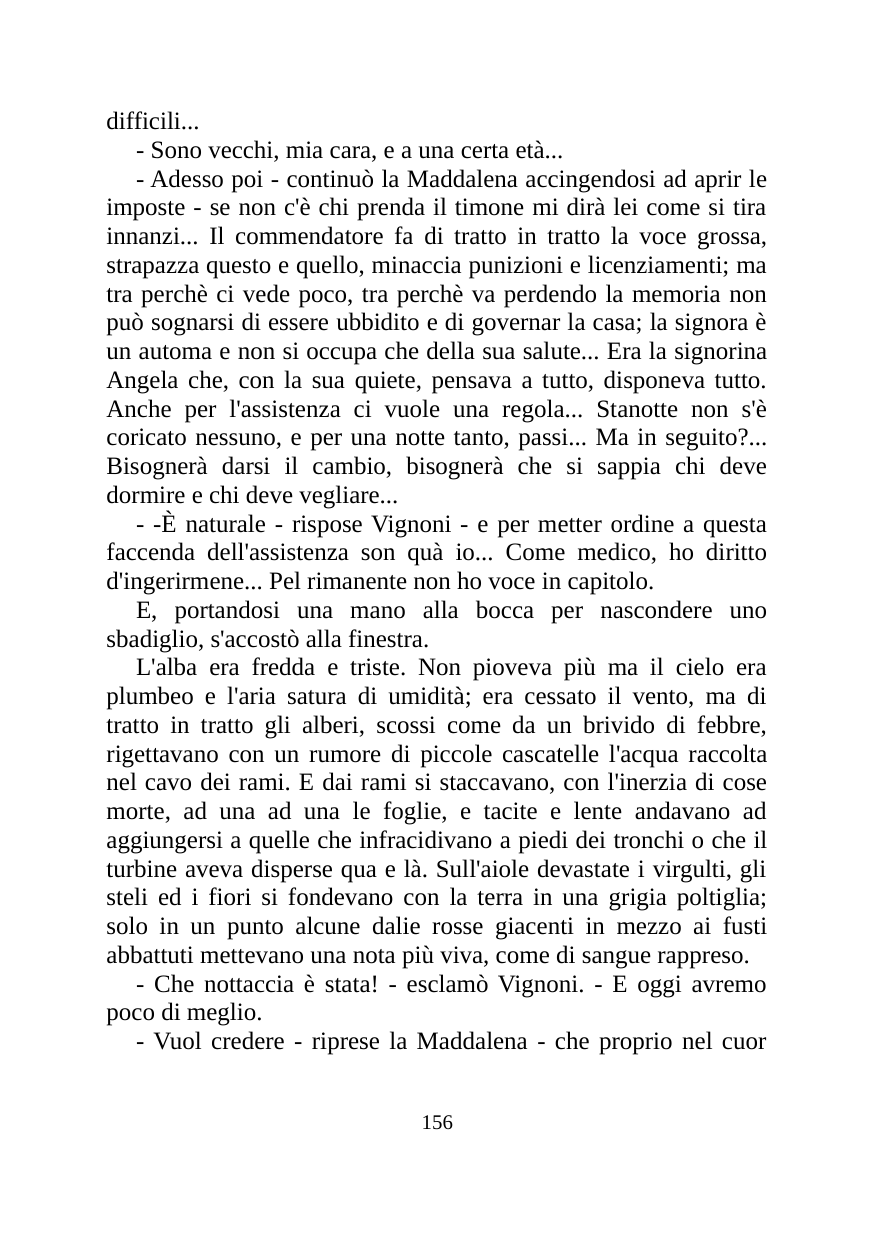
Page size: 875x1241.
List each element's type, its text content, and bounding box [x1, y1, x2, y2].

text - -È naturale - rispose Vignoni - e per metter ordine a questa faccenda dell'assistenza son quà io... Come medico, ho diritto d'ingerirmene... Pel rimanente non ho voce in capitolo. [106, 509, 768, 595]
text - Sono vecchi, mia cara, e a una certa età... [106, 135, 768, 164]
text - Che nottaccia è stata! - esclamò Vignoni. - E oggi avremo poco di meglio. [106, 969, 768, 1026]
text E, portandosi una mano alla bocca per nascondere uno sbadiglio, s'accostò alla finestra. [106, 595, 768, 652]
text L'alba era fredda e triste. Non pioveva più ma il cielo era plumbeo e l'aria satura di umidità; era cessato il vento, ma di tratto in tratto gli alberi, scossi come da un brivido di febbre, rigettavano con un rumore di piccole cascatelle l'acqua raccolta nel cavo dei rami. E dai rami si staccavano, con l'inerzia di cose morte, ad una ad una le foglie, e tacite e lente andavano ad aggiungersi a quelle che infracidivano a piedi dei tronchi o che il turbine aveva disperse qua e là. Sull'aiole devastate i virgulti, gli steli ed i fiori si fondevano con la terra in una grigia poltiglia; solo in un punto alcune dalie rosse giacenti in mezzo ai fusti abbattuti mettevano una nota più viva, come di sangue rappreso. [106, 652, 768, 969]
text - Vuol credere - riprese la Maddalena - che proprio nel cuor [106, 1026, 768, 1055]
text - Adesso poi - continuò la Maddalena accingendosi ad aprir le imposte - se non c'è chi prenda il timone mi dirà lei come si tira innanzi... Il commendatore fa di tratto in tratto la voce grossa, strapazza questo e quello, minaccia punizioni e licenziamenti; ma tra perchè ci vede poco, tra perchè va perdendo la memoria non può sognarsi di essere ubbidito e di governar la casa; la signora è un automa e non si occupa che della sua salute... Era la signorina Angela che, con la sua quiete, pensava a tutto, disponeva tutto. Anche per l'assistenza ci vuole una regola... Stanotte non s'è coricato nessuno, e per una notte tanto, passi... Ma in seguito?... Bisognerà darsi il cambio, bisognerà che si sappia chi deve dormire e chi deve vegliare... [106, 164, 768, 509]
text difficili... [106, 106, 768, 135]
